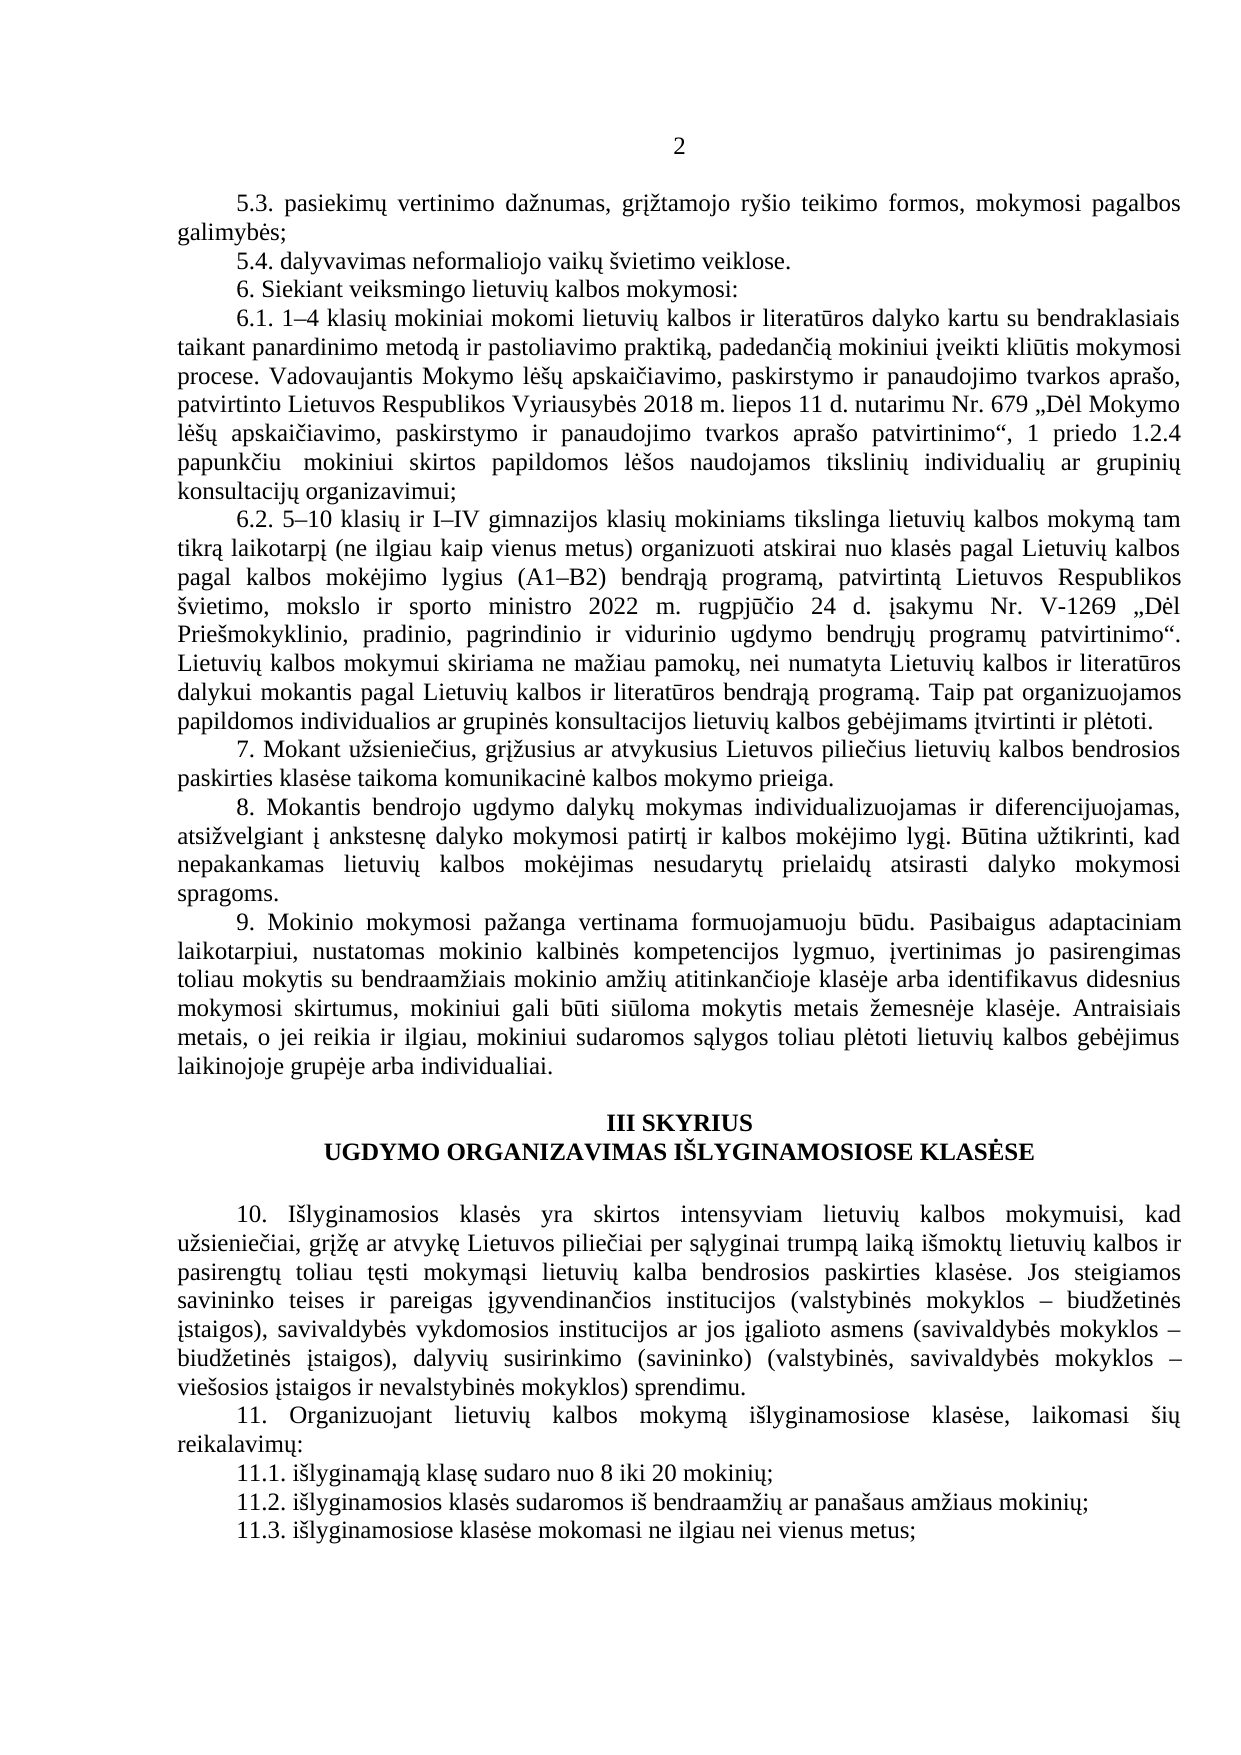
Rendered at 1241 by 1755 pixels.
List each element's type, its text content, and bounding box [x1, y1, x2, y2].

text UGDYMO ORGANIZAVIMAS IŠLYGINAMOSIOSE KLASĖSE [177, 1137, 1182, 1166]
text 6. Siekiant veiksmingo lietuvių kalbos mokymosi: [177, 274, 1182, 303]
text 6.2. 5–10 klasių ir I–IV gimnazijos klasių mokiniams tikslinga lietuvių kalbos mokymą tam tikrą laikotarpį (ne ilgiau kaip vienus metus) organizuoti atskirai nuo klasės pagal Lietuvių kalbos pagal kalbos mokėjimo lygius (A1–B2) bendrąją programą, patvirtintą Lietuvos Respublikos švietimo, mokslo ir sporto ministro 2022 m. rugpjūčio 24 d. įsakymu Nr. V-1269 „Dėl Priešmokyklinio, pradinio, pagrindinio ir vidurinio ugdymo bendrųjų programų patvirtinimo“. Lietuvių kalbos mokymui skiriama ne mažiau pamokų, nei numatyta Lietuvių kalbos ir literatūros dalykui mokantis pagal Lietuvių kalbos ir literatūros bendrąją programą. Taip pat organizuojamos papildomos individualios ar grupinės konsultacijos lietuvių kalbos gebėjimams įtvirtinti ir plėtoti. [177, 504, 1182, 734]
text III SKYRIUS [177, 1108, 1182, 1137]
text 11.1. išlyginamąją klasę sudaro nuo 8 iki 20 mokinių; [177, 1458, 1182, 1487]
text 10. Išlyginamosios klasės yra skirtos intensyviam lietuvių kalbos mokymuisi, kad užsieniečiai, grįžę ar atvykę Lietuvos piliečiai per sąlyginai trumpą laiką išmoktų lietuvių kalbos ir pasirengtų toliau tęsti mokymąsi lietuvių kalba bendrosios paskirties klasėse. Jos steigiamos savininko teises ir pareigas įgyvendinančios institucijos (valstybinės mokyklos – biudžetinės įstaigos), savivaldybės vykdomosios institucijos ar jos įgalioto asmens (savivaldybės mokyklos – biudžetinės įstaigos), dalyvių susirinkimo (savininko) (valstybinės, savivaldybės mokyklos – viešosios įstaigos ir nevalstybinės mokyklos) sprendimu. [177, 1199, 1182, 1401]
text 8. Mokantis bendrojo ugdymo dalykų mokymas individualizuojamas ir diferencijuojamas, atsižvelgiant į ankstesnę dalyko mokymosi patirtį ir kalbos mokėjimo lygį. Būtina užtikrinti, kad nepakankamas lietuvių kalbos mokėjimas nesudarytų prielaidų atsirasti dalyko mokymosi spragoms. [177, 792, 1182, 907]
text 11. Organizuojant lietuvių kalbos mokymą išlyginamosiose klasėse, laikomasi šių reikalavimų: [177, 1401, 1182, 1458]
text 9. Mokinio mokymosi pažanga vertinama formuojamuoju būdu. Pasibaigus adaptaciniam laikotarpiui, nustatomas mokinio kalbinės kompetencijos lygmuo, įvertinimas jo pasirengimas toliau mokytis su bendraamžiais mokinio amžių atitinkančioje klasėje arba identifikavus didesnius mokymosi skirtumus, mokiniui gali būti siūloma mokytis metais žemesnėje klasėje. Antraisiais metais, o jei reikia ir ilgiau, mokiniui sudaromos sąlygos toliau plėtoti lietuvių kalbos gebėjimus laikinojoje grupėje arba individualiai. [177, 907, 1182, 1079]
text 11.3. išlyginamosiose klasėse mokomasi ne ilgiau nei vienus metus; [177, 1516, 1182, 1544]
text 7. Mokant užsieniečius, grįžusius ar atvykusius Lietuvos piliečius lietuvių kalbos bendrosios paskirties klasėse taikoma komunikacinė kalbos mokymo prieiga. [177, 734, 1182, 792]
text 11.2. išlyginamosios klasės sudaromos iš bendraamžių ar panašaus amžiaus mokinių; [177, 1487, 1182, 1516]
text 5.3. pasiekimų vertinimo dažnumas, grįžtamojo ryšio teikimo formos, mokymosi pagalbos galimybės; [177, 188, 1182, 246]
text 6.1. 1–4 klasių mokiniai mokomi lietuvių kalbos ir literatūros dalyko kartu su bendraklasiais taikant panardinimo metodą ir pastoliavimo praktiką, padedančią mokiniui įveikti kliūtis mokymosi procese. Vadovaujantis Mokymo lėšų apskaičiavimo, paskirstymo ir panaudojimo tvarkos aprašo, patvirtinto Lietuvos Respublikos Vyriausybės 2018 m. liepos 11 d. nutarimu Nr. 679 „Dėl Mokymo lėšų apskaičiavimo, paskirstymo ir panaudojimo tvarkos aprašo patvirtinimo“, 1 priedo 1.2.4 papunkčiu mokiniui skirtos papildomos lėšos naudojamos tikslinių individualių ar grupinių konsultacijų organizavimui; [177, 303, 1182, 504]
text 5.4. dalyvavimas neformaliojo vaikų švietimo veiklose. [177, 246, 1182, 274]
